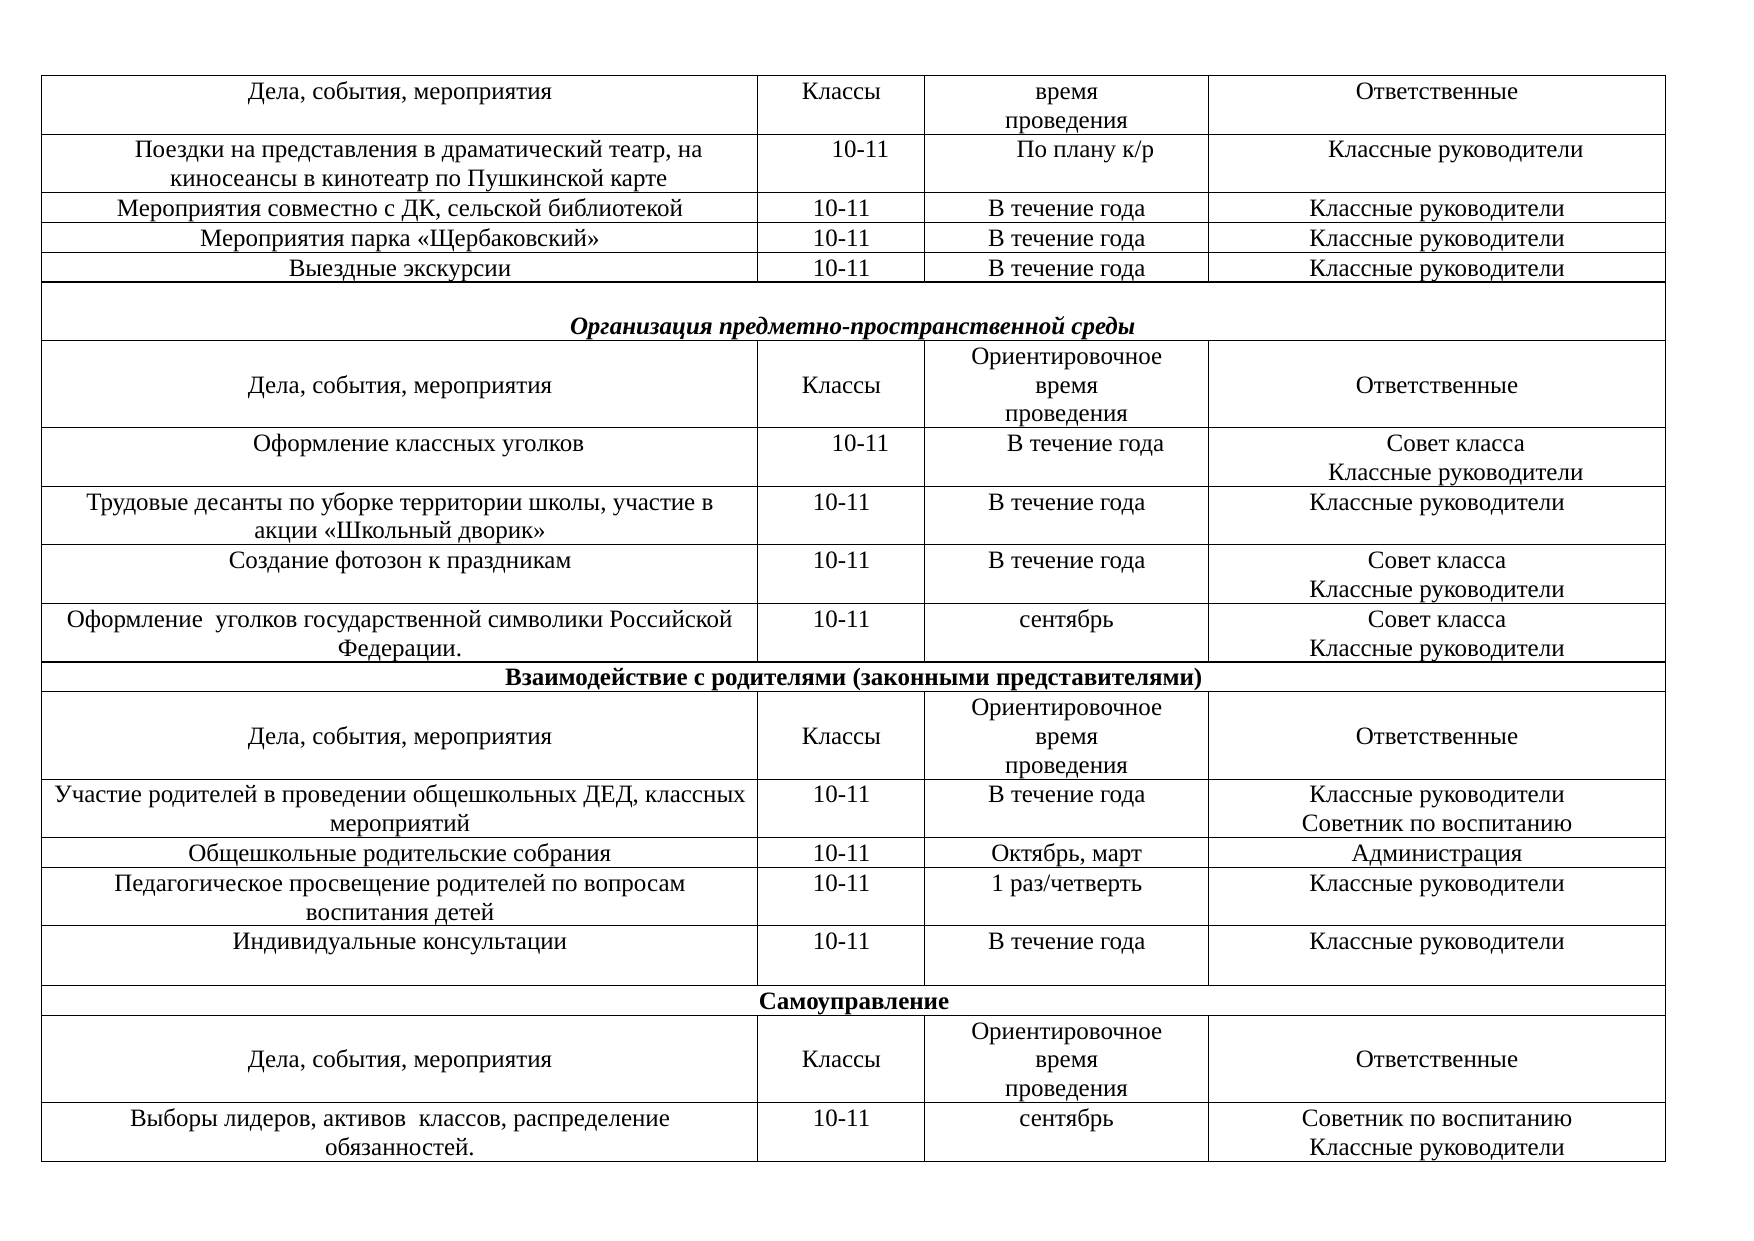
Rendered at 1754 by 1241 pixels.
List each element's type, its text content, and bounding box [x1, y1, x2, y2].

table_cell время проведения [925, 76, 1208, 133]
table_cell Трудовые десанты по уборке территории школы, участие в акции «Школьный дворик» [42, 487, 757, 544]
table_cell Дела, события, мероприятия [42, 1016, 757, 1102]
table_cell Ориентировочное время проведения [925, 341, 1208, 427]
table_cell [1678, 867, 1754, 925]
table_cell [1678, 837, 1754, 867]
table_cell [1678, 661, 1754, 691]
table_cell Ответственные [1209, 341, 1665, 427]
table_cell Дела, события, мероприятия [42, 76, 757, 133]
table_cell [1678, 779, 1754, 837]
table_cell Мероприятия совместно с ДК, сельской библиотекой [42, 193, 757, 222]
table_cell Ориентировочное время проведения [925, 692, 1208, 778]
table_cell [1678, 985, 1754, 1015]
table_cell [1678, 281, 1754, 340]
table_cell 10-11 [758, 223, 924, 252]
table_cell [1666, 691, 1678, 778]
table_cell Классы [758, 1016, 924, 1102]
table_cell Оформление классных уголков [42, 428, 757, 486]
table_cell 10-11 [758, 1103, 924, 1161]
table_cell В течение года [925, 428, 1208, 486]
table_cell [1678, 925, 1754, 955]
table_cell Дела, события, мероприятия [42, 341, 757, 427]
table_cell Совет класса Классные руководители [1209, 604, 1665, 661]
table_cell Классы [758, 341, 924, 427]
table_cell 10-11 [758, 780, 924, 837]
table_cell Самоуправление [42, 986, 1665, 1015]
table_cell Ответственные [1209, 76, 1665, 133]
table_cell Классные руководители [1209, 135, 1665, 192]
table_cell Советник по воспитанию Классные руководители [1209, 1103, 1665, 1161]
table_cell [1666, 544, 1678, 603]
table_cell [1678, 486, 1754, 544]
table_cell [1666, 427, 1678, 486]
table_cell [1678, 955, 1754, 985]
table_cell [1666, 1102, 1672, 1161]
table_cell В течение года [925, 223, 1208, 252]
table_cell Ориентировочное время проведения [925, 1016, 1208, 1102]
table_cell [1666, 661, 1678, 691]
table_cell сентябрь [925, 604, 1208, 661]
table_cell [1666, 252, 1678, 281]
table_cell [1678, 192, 1754, 222]
table_cell [1666, 837, 1678, 867]
table_cell Классы [758, 692, 924, 778]
table_cell [1672, 1102, 1678, 1161]
table_cell В течение года [925, 193, 1208, 222]
table_cell 10-11 [758, 545, 924, 603]
table_cell [1666, 281, 1678, 340]
table_cell Поездки на представления в драматический театр, на киносеансы в кинотеатр по Пушкинской карте [42, 135, 757, 192]
table_cell Оформление уголков государственной символики Российской Федерации. [42, 604, 757, 661]
table_cell В течение года [925, 926, 1208, 985]
table_cell [1666, 985, 1678, 1015]
table_cell В течение года [925, 545, 1208, 603]
table_cell 10-11 [758, 926, 924, 985]
table_cell [1666, 134, 1678, 192]
table_cell [1678, 691, 1754, 778]
table_cell [1666, 867, 1678, 925]
table_cell [1666, 75, 1678, 133]
table_cell Организация предметно-пространственной среды [42, 283, 1665, 340]
table_cell Совет класса Классные руководители [1209, 428, 1665, 486]
table_cell [1666, 222, 1678, 252]
table_cell [1678, 252, 1754, 281]
table_cell Совет класса Классные руководители [1209, 545, 1665, 603]
table_cell Классные руководители [1209, 487, 1665, 544]
table_cell Педагогическое просвещение родителей по вопросам воспитания детей [42, 868, 757, 925]
table_cell 10-11 [758, 838, 924, 867]
table_cell В течение года [925, 253, 1208, 281]
table_cell Ответственные [1209, 1016, 1665, 1102]
table_cell [1678, 427, 1754, 486]
table_cell [1666, 340, 1678, 427]
table_cell 10-11 [758, 868, 924, 925]
table_cell Администрация [1209, 838, 1665, 867]
table_cell 10-11 [758, 487, 924, 544]
table_cell [1666, 955, 1678, 985]
table_cell 10-11 [758, 253, 924, 281]
table_cell сентябрь [925, 1103, 1208, 1161]
table_cell [1678, 75, 1754, 133]
table_cell [1678, 544, 1754, 603]
table_cell [1678, 1102, 1754, 1161]
table_cell Ответственные [1209, 692, 1665, 778]
table_cell Классные руководители [1209, 253, 1665, 281]
table_cell 10-11 [758, 428, 924, 486]
table_cell Создание фотозон к праздникам [42, 545, 757, 603]
table_cell Индивидуальные консультации [42, 926, 757, 985]
table_cell Дела, события, мероприятия [42, 692, 757, 778]
table_cell Классы [758, 76, 924, 133]
table_cell Участие родителей в проведении общешкольных ДЕД, классных мероприятий [42, 780, 757, 837]
table_cell [1666, 486, 1678, 544]
table_cell Классные руководители Советник по воспитанию [1209, 780, 1665, 837]
table_cell Классные руководители [1209, 193, 1665, 222]
table_cell Мероприятия парка «Щербаковский» [42, 223, 757, 252]
table_cell 1 раз/четверть [925, 868, 1208, 925]
table_cell Классные руководители [1209, 926, 1665, 985]
table_cell [1666, 192, 1678, 222]
table_cell В течение года [925, 780, 1208, 837]
table_cell [1678, 340, 1754, 427]
table_cell Взаимодействие с родителями (законными представителями) [42, 663, 1665, 691]
table_cell [1666, 925, 1678, 955]
table_cell [1678, 603, 1754, 661]
table_cell Общешкольные родительские собрания [42, 838, 757, 867]
table_cell [1666, 779, 1678, 837]
table_cell [1666, 603, 1678, 661]
table_cell По плану к/р [925, 135, 1208, 192]
table_cell 10-11 [758, 193, 924, 222]
table_cell Выборы лидеров, активов классов, распределение обязанностей. [42, 1103, 757, 1161]
table_cell [1678, 1015, 1754, 1102]
table_cell Выездные экскурсии [42, 253, 757, 281]
table_cell Классные руководители [1209, 223, 1665, 252]
table_cell Классные руководители [1209, 868, 1665, 925]
table_cell 10-11 [758, 135, 924, 192]
table_cell В течение года [925, 487, 1208, 544]
table_cell Октябрь, март [925, 838, 1208, 867]
table_cell [1678, 222, 1754, 252]
table_cell [1666, 1015, 1678, 1102]
table_cell [1678, 134, 1754, 192]
table_cell 10-11 [758, 604, 924, 661]
